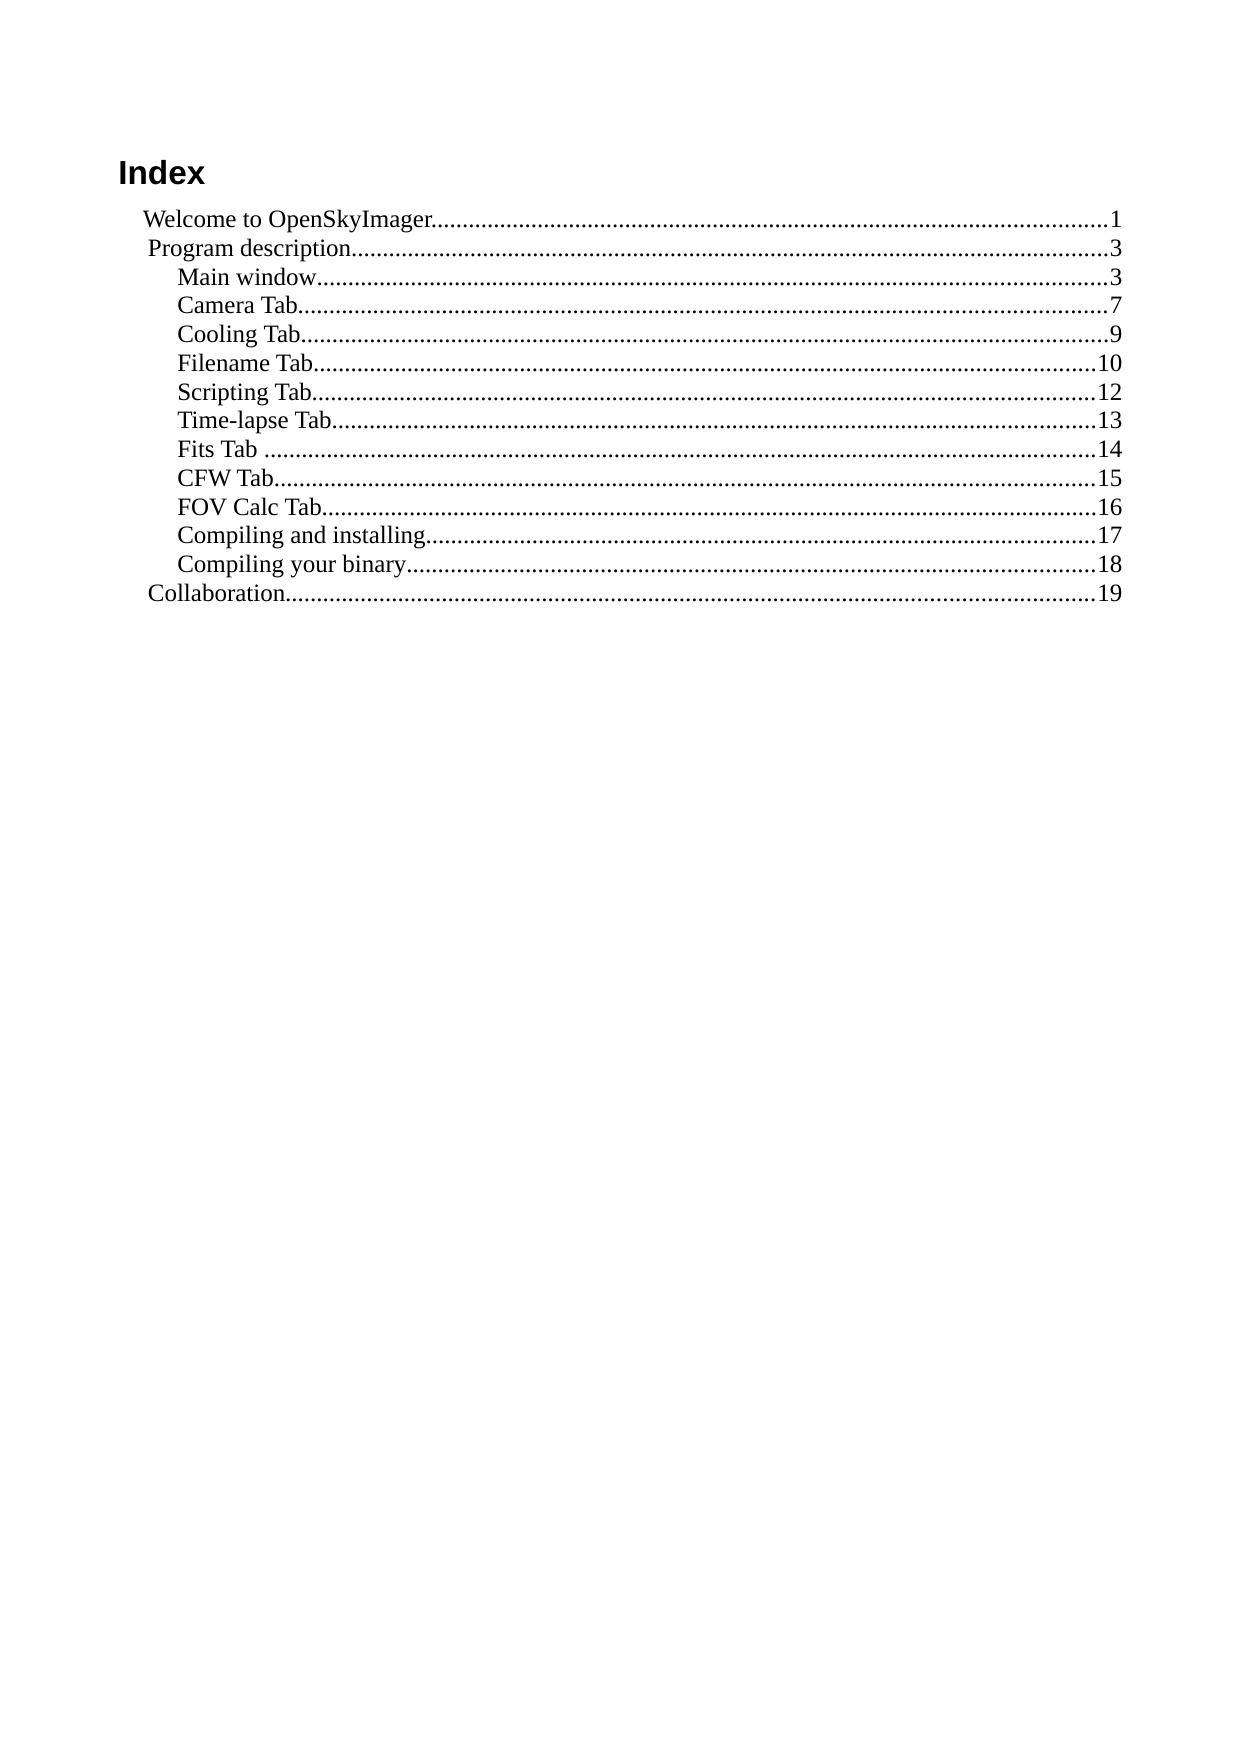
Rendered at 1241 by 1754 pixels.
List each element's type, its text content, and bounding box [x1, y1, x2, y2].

text Welcome to OpenSkyImager. 1 [118, 204, 1122, 233]
text Collaboration 19 [148, 578, 1122, 607]
text Camera Tab 7 [177, 291, 1122, 319]
text Filename Tab 10 [177, 348, 1122, 377]
subtitle Index [118, 153, 1122, 192]
text Program description 3 [148, 233, 1122, 262]
text FOV Calc Tab 16 [177, 492, 1122, 521]
text Compiling and installing 17 [177, 521, 1122, 549]
text Scripting Tab 12 [177, 377, 1122, 406]
text Main window 3 [177, 262, 1122, 291]
text Fits Tab 14 [177, 434, 1122, 463]
text Time-lapse Tab 13 [177, 406, 1122, 434]
text Compiling your binary 18 [177, 549, 1122, 578]
text CFW Tab 15 [177, 463, 1122, 492]
text Cooling Tab 9 [177, 319, 1122, 348]
